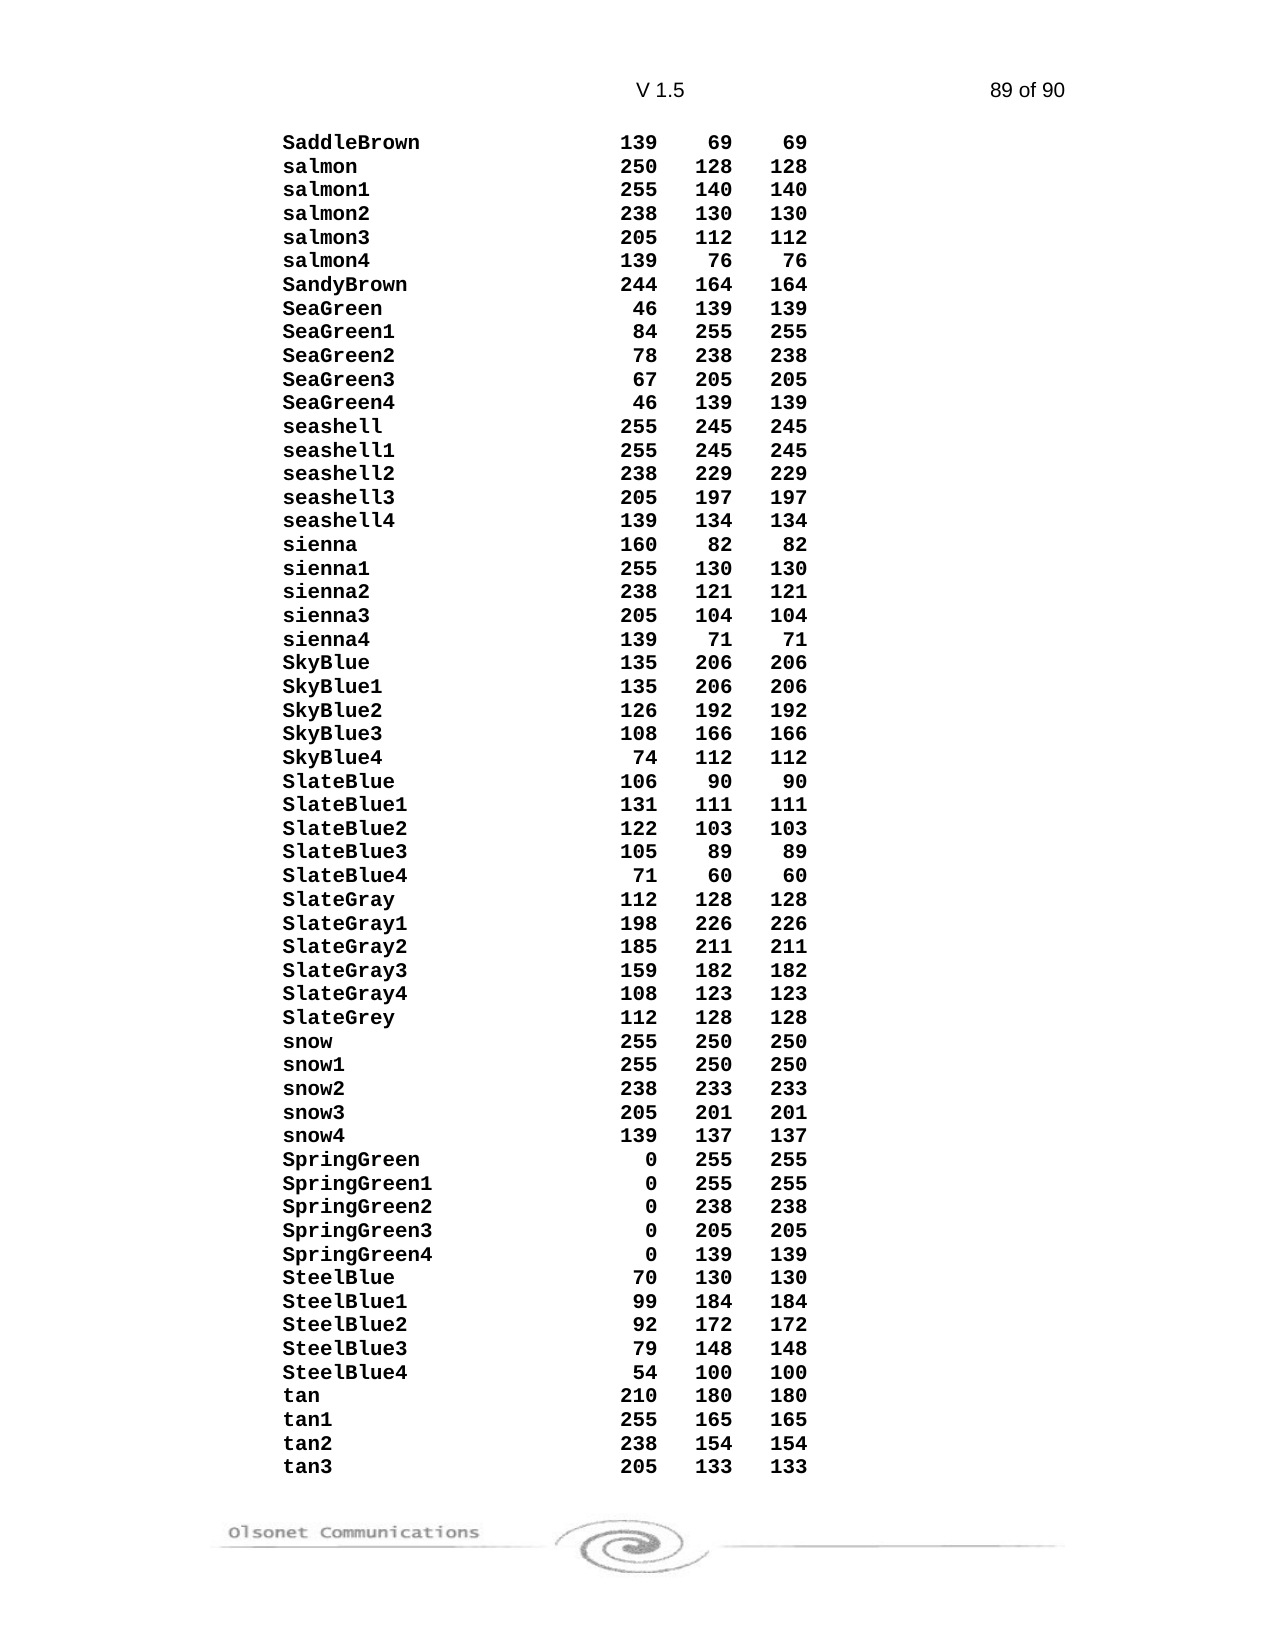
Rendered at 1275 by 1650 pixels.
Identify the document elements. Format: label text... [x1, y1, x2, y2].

text sienna2 238 121 121 [282, 581, 1065, 605]
text tan 210 180 180 [282, 1385, 1065, 1409]
text SandyBrown 244 164 164 [282, 274, 1065, 298]
text SteelBlue1 99 184 184 [282, 1291, 1065, 1314]
text sienna3 205 104 104 [282, 605, 1065, 629]
text SpringGreen 0 255 255 [282, 1149, 1065, 1173]
text SlateBlue 106 90 90 [282, 771, 1065, 794]
text SaddleBrown 139 69 69 [282, 132, 1065, 156]
text SkyBlue4 74 112 112 [282, 747, 1065, 771]
text SeaGreen3 67 205 205 [282, 369, 1065, 392]
text SkyBlue1 135 206 206 [282, 676, 1065, 700]
text SkyBlue3 108 166 166 [282, 723, 1065, 747]
text SteelBlue 70 130 130 [282, 1267, 1065, 1291]
text salmon 250 128 128 [282, 156, 1065, 179]
text sienna4 139 71 71 [282, 629, 1065, 652]
text sienna1 255 130 130 [282, 558, 1065, 581]
text salmon4 139 76 76 [282, 250, 1065, 274]
text SeaGreen2 78 238 238 [282, 345, 1065, 369]
text snow2 238 233 233 [282, 1078, 1065, 1102]
text SeaGreen 46 139 139 [282, 298, 1065, 321]
text SkyBlue 135 206 206 [282, 652, 1065, 676]
text sienna 160 82 82 [282, 534, 1065, 558]
text SteelBlue2 92 172 172 [282, 1314, 1065, 1338]
text SlateBlue3 105 89 89 [282, 842, 1065, 865]
text seashell 255 245 245 [282, 416, 1065, 439]
text SlateGray 112 128 128 [282, 889, 1065, 912]
text snow1 255 250 250 [282, 1054, 1065, 1078]
text SlateBlue2 122 103 103 [282, 818, 1065, 842]
text SlateBlue4 71 60 60 [282, 865, 1065, 889]
text SteelBlue4 54 100 100 [282, 1362, 1065, 1385]
text seashell4 139 134 134 [282, 511, 1065, 534]
text SpringGreen1 0 255 255 [282, 1173, 1065, 1196]
text SlateBlue1 131 111 111 [282, 794, 1065, 818]
text snow 255 250 250 [282, 1031, 1065, 1054]
text tan3 205 133 133 [282, 1456, 1065, 1480]
text SkyBlue2 126 192 192 [282, 700, 1065, 723]
text SpringGreen4 0 139 139 [282, 1243, 1065, 1267]
text SlateGray3 159 182 182 [282, 960, 1065, 983]
text snow3 205 201 201 [282, 1102, 1065, 1125]
text SpringGreen2 0 238 238 [282, 1196, 1065, 1220]
text SlateGray4 108 123 123 [282, 983, 1065, 1007]
text SeaGreen1 84 255 255 [282, 321, 1065, 345]
text seashell2 238 229 229 [282, 463, 1065, 487]
text salmon1 255 140 140 [282, 179, 1065, 203]
text SeaGreen4 46 139 139 [282, 392, 1065, 416]
text SteelBlue3 79 148 148 [282, 1338, 1065, 1362]
text SlateGrey 112 128 128 [282, 1007, 1065, 1031]
text SpringGreen3 0 205 205 [282, 1220, 1065, 1243]
text tan1 255 165 165 [282, 1409, 1065, 1433]
text SlateGray2 185 211 211 [282, 936, 1065, 960]
text seashell1 255 245 245 [282, 439, 1065, 463]
text salmon2 238 130 130 [282, 203, 1065, 227]
text snow4 139 137 137 [282, 1125, 1065, 1149]
text tan2 238 154 154 [282, 1433, 1065, 1456]
picture [210, 1504, 1065, 1596]
text salmon3 205 112 112 [282, 227, 1065, 250]
text SlateGray1 198 226 226 [282, 912, 1065, 936]
text seashell3 205 197 197 [282, 487, 1065, 511]
